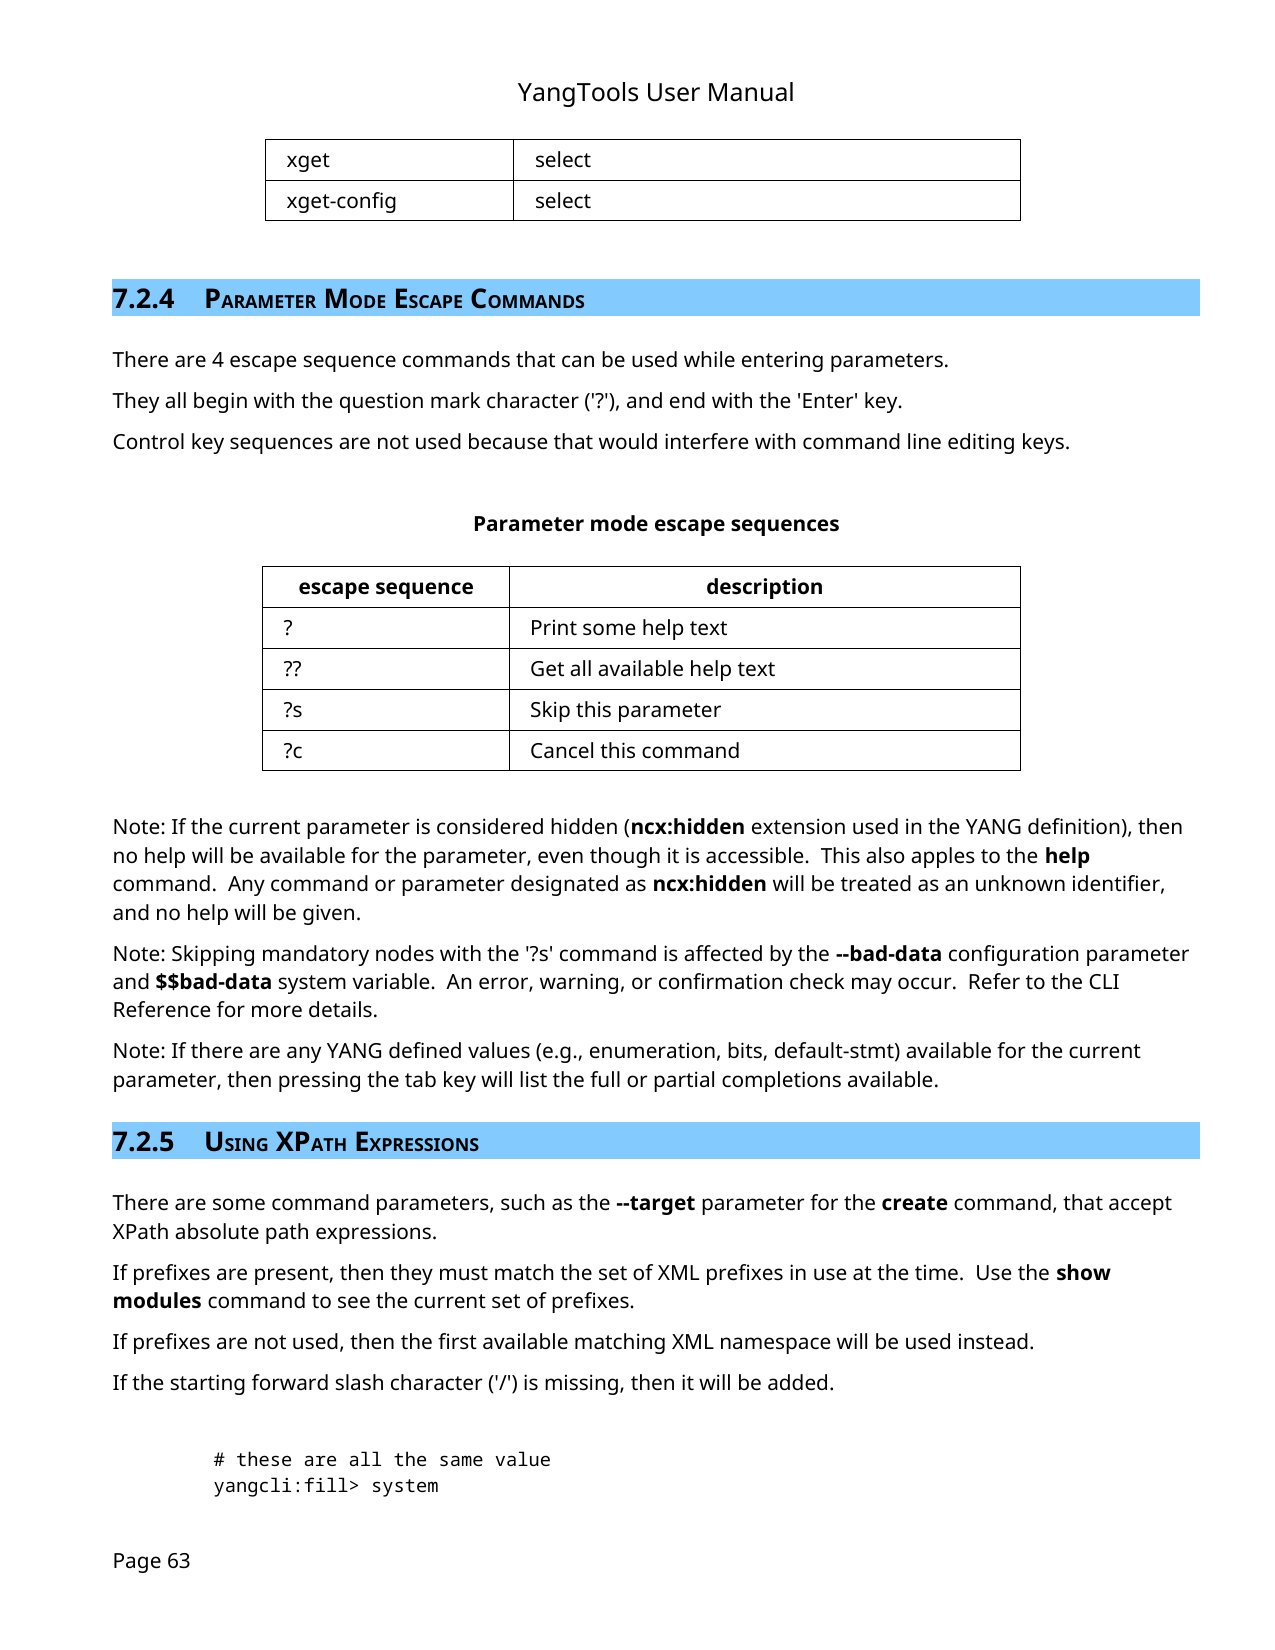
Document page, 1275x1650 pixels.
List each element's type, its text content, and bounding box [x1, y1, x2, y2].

table_cell ?c [263, 731, 509, 770]
table_cell Cancel this command [510, 731, 1020, 770]
text If prefixes are not used, then the first available matching XML namespace will be used instead. [112, 1327, 1200, 1356]
table_cell xget-config [266, 181, 513, 220]
text Control key sequences are not used because that would interfere with command line editing keys. [112, 427, 1200, 455]
table_cell select [514, 181, 1020, 220]
text There are some command parameters, such as the --target parameter for the create command, that accept XPath absolute path expressions. [112, 1188, 1200, 1245]
text If prefixes are present, then they must match the set of XML prefixes in use at the time. Use the show modules command to see the current set of prefixes. [112, 1258, 1200, 1315]
table_cell Skip this parameter [510, 690, 1020, 729]
text They all begin with the question mark character ('?'), and end with the 'Enter' key. [112, 386, 1200, 414]
subtitle Parameter mode escape sequences [127, 509, 1185, 537]
text Note: If there are any YANG defined values (e.g., enumeration, bits, default-stmt) available for the current parameter, then pressing the tab key will list the full or partial completions available. [112, 1036, 1200, 1093]
table_header description [510, 567, 1020, 607]
text There are 4 escape sequence commands that can be used while entering parameters. [112, 345, 1200, 373]
text # these are all the same value yangcli:fill> system [139, 1447, 1200, 1498]
table_cell ?? [263, 649, 509, 688]
subtitle Parameter Mode Escape Commands [112, 279, 1200, 316]
table_cell Print some help text [510, 608, 1020, 648]
table_cell select [514, 140, 1020, 179]
subtitle Using XPath Expressions [112, 1122, 1200, 1159]
text Note: If the current parameter is considered hidden (ncx:hidden extension used in the YANG definition), then no help will be available for the parameter, even though it is accessible. This also apples to the help command. Any command or parameter designated as ncx:hidden will be treated as an unknown identifier, and no help will be given. [112, 812, 1200, 926]
table_header escape sequence [263, 567, 509, 607]
table_cell ?s [263, 690, 509, 729]
table_cell xget [266, 140, 513, 179]
table_cell ? [263, 608, 509, 648]
table_cell Get all available help text [510, 649, 1020, 688]
text If the starting forward slash character ('/') is missing, then it will be added. [112, 1368, 1200, 1397]
text Note: Skipping mandatory nodes with the '?s' command is affected by the --bad-data configuration parameter and $$bad-data system variable. An error, warning, or confirmation check may occur. Refer to the CLI Reference for more details. [112, 939, 1200, 1024]
